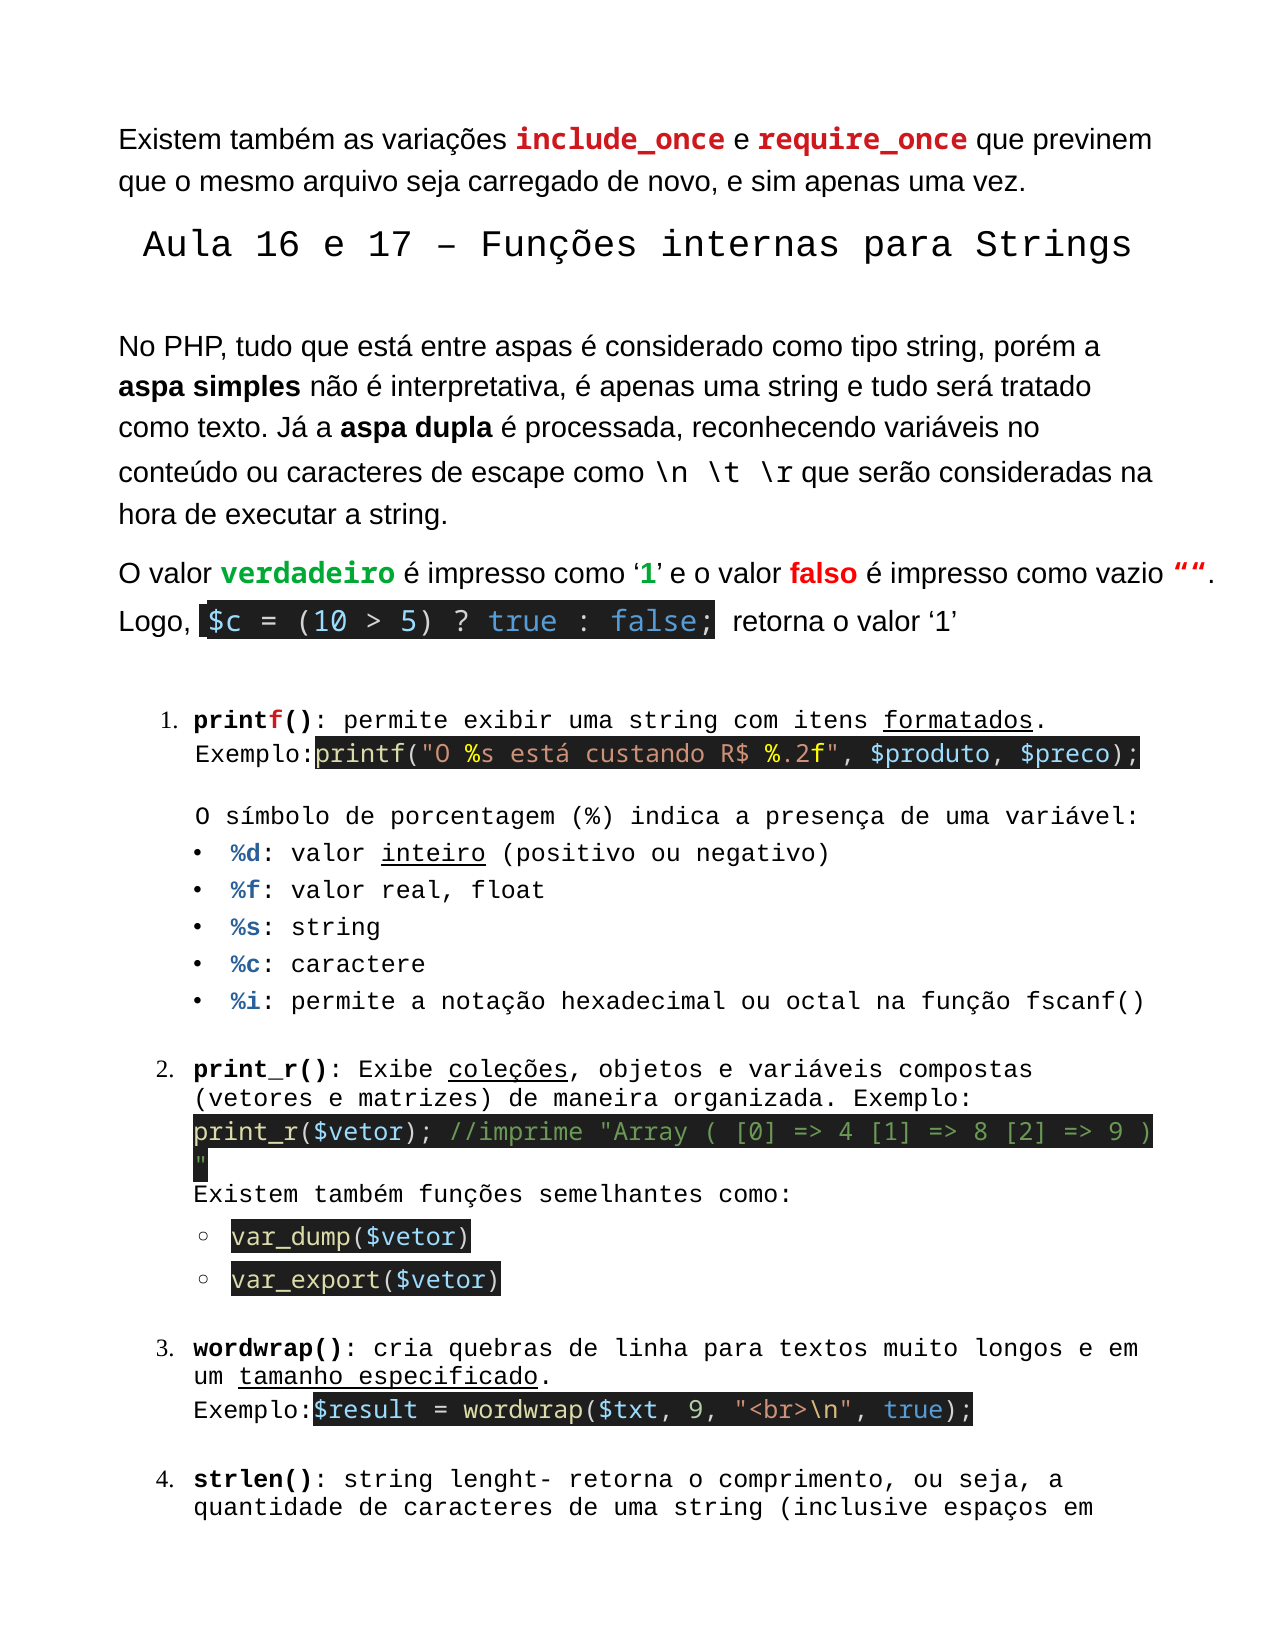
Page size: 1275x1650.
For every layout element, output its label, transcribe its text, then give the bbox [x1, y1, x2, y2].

list %c: caractere [193, 952, 1157, 980]
list printf(): permite exibir uma string com itens formatados. Exemplo:printf("O %s está custando R$ %.2f", $produto, $preco); O símbolo de porcentagem (%) indica a presença de uma variável: [159, 705, 1157, 832]
text No PHP, tudo que está entre aspas é considerado como tipo string, porém a aspa simples não é interpretativa, é apenas uma string e tudo será tratado como texto. Já a aspa dupla é processada, reconhecendo variáveis no conteúdo ou caracteres de escape como \n \t \r que serão consideradas na hora de executar a string. [118, 329, 1157, 531]
list %s: string [193, 915, 1157, 943]
list %f: valor real, float [193, 878, 1157, 906]
list var_export($vetor) [193, 1261, 1157, 1324]
list %i: permite a notação hexadecimal ou octal na função fscanf() [193, 989, 1157, 1046]
subtitle Aula 16 e 17 – Funções internas para Strings [118, 226, 1157, 268]
list %d: valor inteiro (positivo ou negativo) [193, 841, 1157, 869]
text O valor verdadeiro é impresso como ‘1’ e o valor falso é impresso como vazio ““. Logo, $c = (10 > 5) ? true : false; retorna o valor ‘1’ [118, 552, 1216, 639]
text Existem também as variações include_once e require_once que previnem que o mesmo arquivo seja carregado de novo, e sim apenas uma vez. [118, 118, 1157, 198]
list print_r(): Exibe coleções, objetos e variáveis compostas (vetores e matrizes) de maneira organizada. Exemplo: print_r($vetor); //imprime "Array ( [0] => 4 [1] => 8 [2] => 9 )" Existem também funções semelhantes como: [156, 1054, 1157, 1210]
list var_dump($vetor) [193, 1219, 1157, 1253]
list wordwrap(): cria quebras de linha para textos muito longos e em um tamanho especificado. Exemplo:$result = wordwrap($txt, 9, "<br>\n", true); [156, 1333, 1157, 1455]
list strlen(): string lenght- retorna o comprimento, ou seja, a quantidade de caracteres de uma string (inclusive espaços em [156, 1464, 1157, 1523]
